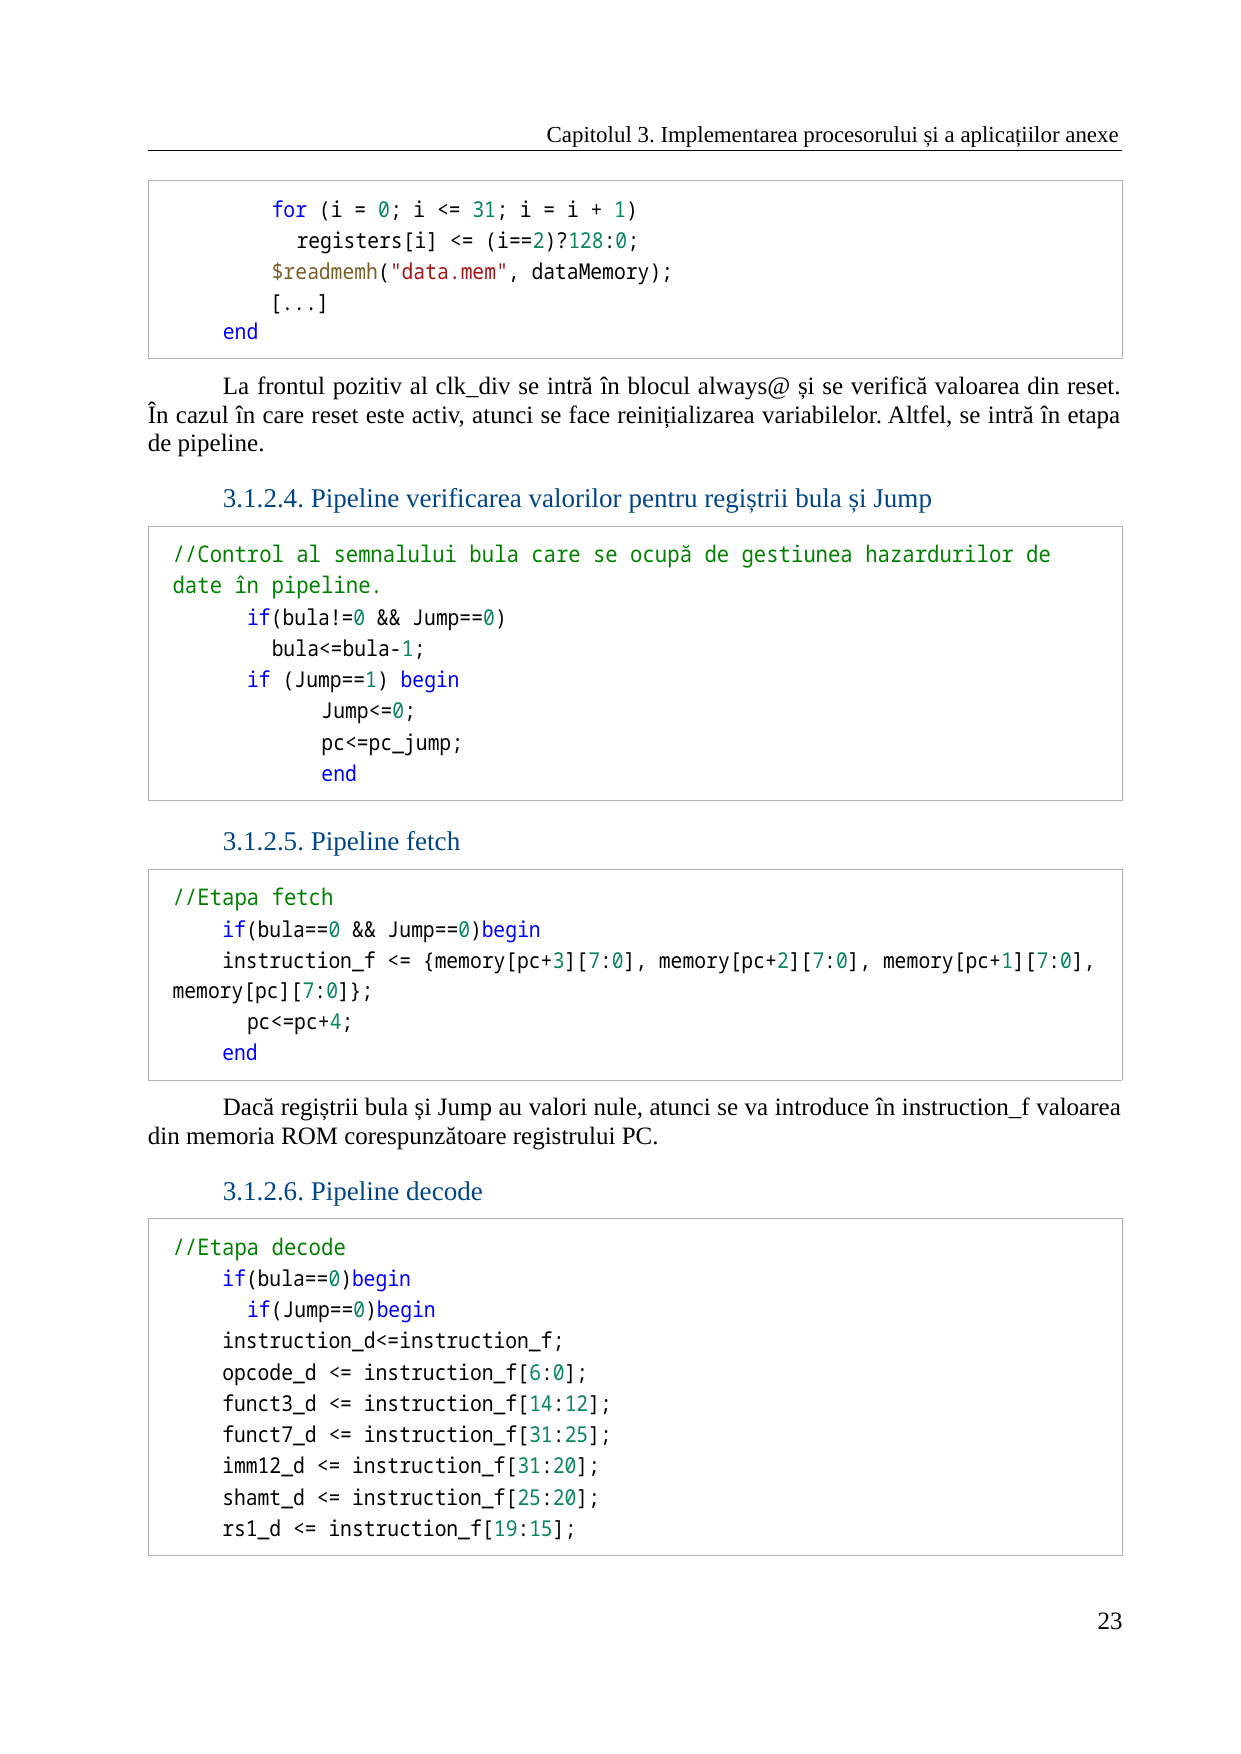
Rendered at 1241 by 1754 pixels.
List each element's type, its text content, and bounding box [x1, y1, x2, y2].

subtitle Pipeline verificarea valorilor pentru regiștrii bula și Jump [223, 482, 1122, 513]
text La frontul pozitiv al clk_div se intră în blocul always@ și se verifică valoarea din reset. În cazul în care reset este activ, atunci se face reinițializarea variabilelor. Altfel, se intră în etapa de pipeline. [148, 371, 1122, 457]
text registers[i] <= (i==2)?128:0; [149, 211, 1122, 243]
text if(bula==0)begin [149, 1249, 1122, 1281]
text pc<=pc+4; [149, 992, 1122, 1024]
text end [149, 304, 1122, 358]
text if(bula==0 && Jump==0)begin [149, 900, 1122, 931]
text //Control al semnalului bula care se ocupă de gestiunea hazardurilor de date în pipeline. [149, 527, 1122, 588]
text bula<=bula-1; [149, 619, 1122, 651]
text end [149, 1024, 1122, 1080]
subtitle Pipeline fetch [223, 825, 1122, 856]
subtitle Pipeline decode [223, 1174, 1122, 1206]
text [...] [149, 274, 1122, 304]
text Dacă regiștrii bula și Jump au valori nule, atunci se va introduce în instruction_f valoarea din memoria ROM corespunzătoare registrului PC. [148, 1092, 1122, 1150]
text //Etapa decode [149, 1219, 1122, 1249]
text pc<=pc_jump; [149, 713, 1122, 744]
text if(Jump==0)begin [149, 1281, 1122, 1312]
text rs1_d <= instruction_f[19:15]; [149, 1499, 1122, 1555]
text funct3_d <= instruction_f[14:12]; [149, 1374, 1122, 1406]
text instruction_d<=instruction_f; [149, 1312, 1122, 1343]
text Jump<=0; [149, 682, 1122, 713]
text if (Jump==1) begin [149, 651, 1122, 682]
text for (i = 0; i <= 31; i = i + 1) [149, 181, 1122, 211]
text $readmemh("data.mem", dataMemory); [149, 243, 1122, 274]
text instruction_f <= {memory[pc+3][7:0], memory[pc+2][7:0], memory[pc+1][7:0], memory[pc][7:0]}; [149, 931, 1122, 992]
text if(bula!=0 && Jump==0) [149, 588, 1122, 619]
text opcode_d <= instruction_f[6:0]; [149, 1343, 1122, 1374]
text shamt_d <= instruction_f[25:20]; [149, 1468, 1122, 1499]
text imm12_d <= instruction_f[31:20]; [149, 1437, 1122, 1468]
text //Etapa fetch [149, 870, 1122, 900]
text end [149, 744, 1122, 800]
text funct7_d <= instruction_f[31:25]; [149, 1406, 1122, 1437]
